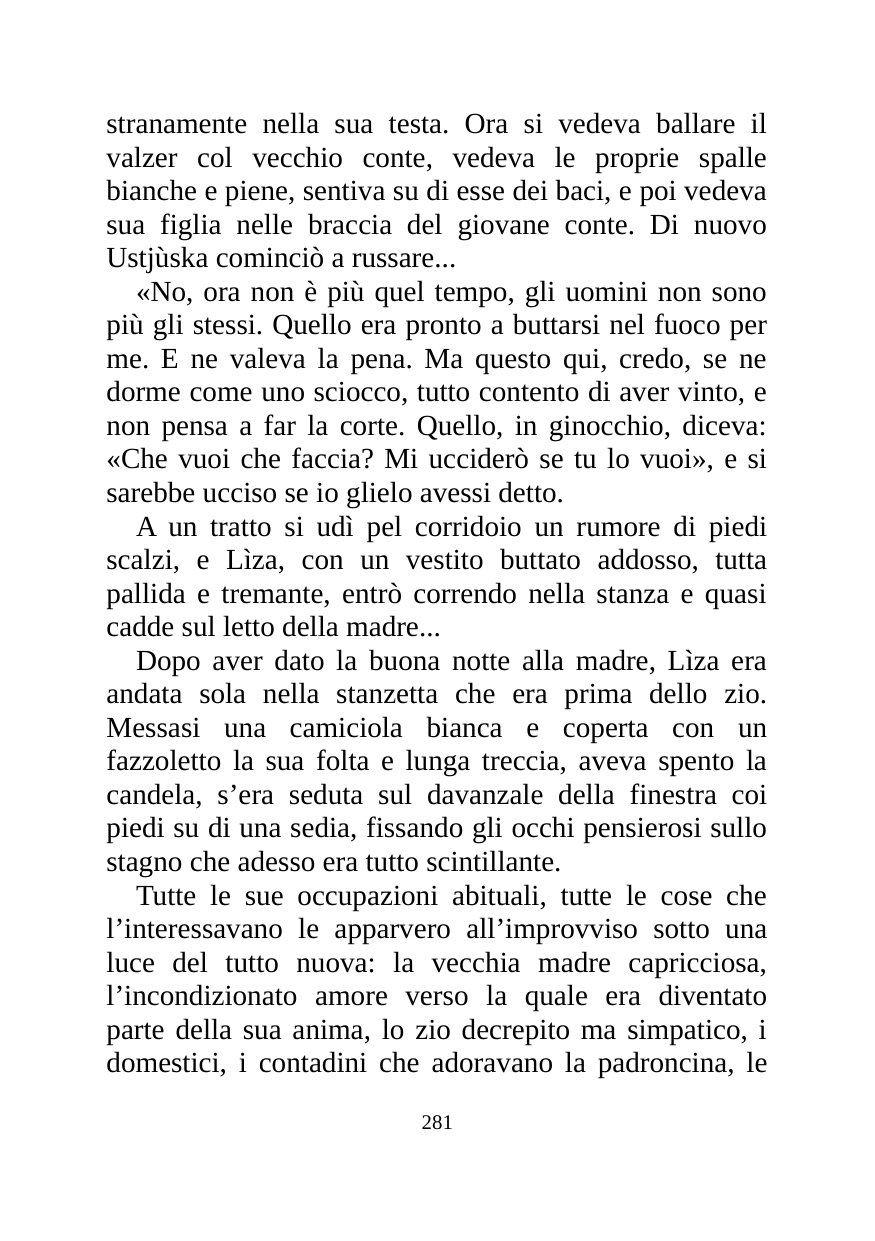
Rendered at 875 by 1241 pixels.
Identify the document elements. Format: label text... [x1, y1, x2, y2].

text A un tratto si udì pel corridoio un rumore di piedi scalzi, e Lìza, con un vestito buttato addosso, tutta pallida e tremante, entrò correndo nella stanza e quasi cadde sul letto della madre... [106, 509, 768, 643]
text «No, ora non è più quel tempo, gli uomini non sono più gli stessi. Quello era pronto a buttarsi nel fuoco per me. E ne valeva la pena. Ma questo qui, credo, se ne dorme come uno sciocco, tutto contento di aver vinto, e non pensa a far la corte. Quello, in ginocchio, diceva: «Che vuoi che faccia? Mi ucciderò se tu lo vuoi», e si sarebbe ucciso se io glielo avessi detto. [106, 274, 768, 509]
text stranamente nella sua testa. Ora si vedeva ballare il valzer col vecchio conte, vedeva le proprie spalle bianche e piene, sentiva su di esse dei baci, e poi vedeva sua figlia nelle braccia del giovane conte. Di nuovo Ustjùska cominciò a russare... [106, 106, 768, 274]
text Dopo aver dato la buona notte alla madre, Lìza era andata sola nella stanzetta che era prima dello zio. Messasi una camiciola bianca e coperta con un fazzoletto la sua folta e lunga treccia, aveva spento la candela, s’era seduta sul davanzale della finestra coi piedi su di una sedia, fissando gli occhi pensierosi sullo stagno che adesso era tutto scintillante. [106, 643, 768, 878]
text Tutte le sue occupazioni abituali, tutte le cose che l’interessavano le apparvero all’improvviso sotto una luce del tutto nuova: la vecchia madre capricciosa, l’incondizionato amore verso la quale era diventato parte della sua anima, lo zio decrepito ma simpatico, i domestici, i contadini che adoravano la padroncina, le [106, 878, 768, 1079]
